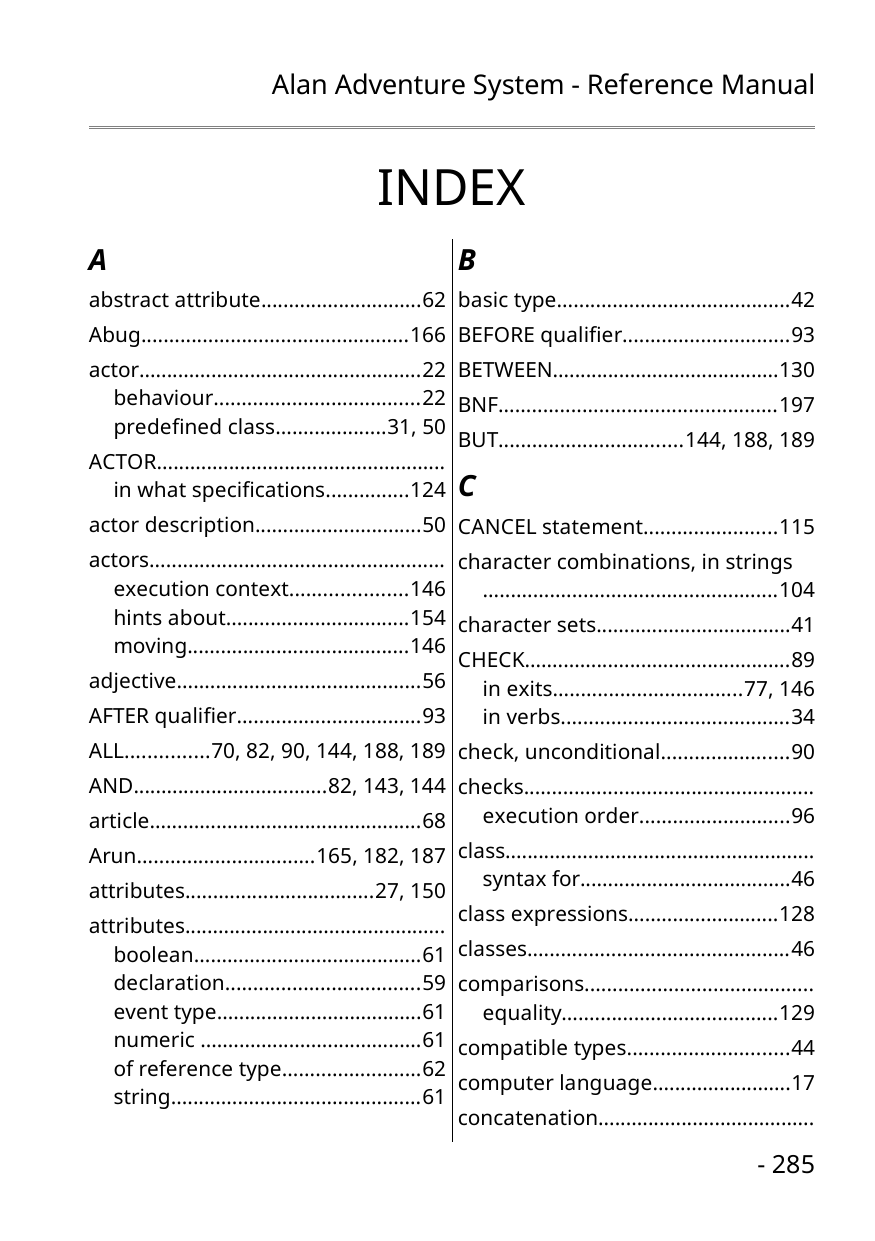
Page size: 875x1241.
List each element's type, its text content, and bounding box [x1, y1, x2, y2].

text behaviour 22 [113, 383, 446, 412]
text basic type 42 [458, 285, 815, 313]
text computer language 17 [458, 1068, 815, 1096]
text event type 61 [113, 997, 446, 1025]
text abstract attribute 62 [88, 285, 446, 313]
text string 61 [113, 1082, 446, 1111]
text hints about 154 [113, 602, 446, 631]
text class expressions 128 [458, 899, 815, 928]
text classes 46 [458, 934, 815, 963]
text article 68 [88, 806, 446, 834]
text actor description 50 [88, 510, 446, 539]
text boolean 61 [113, 939, 446, 968]
text moving 146 [113, 631, 446, 659]
text execution context 146 [113, 574, 446, 602]
text character sets 41 [458, 610, 815, 639]
text CANCEL statement 115 [458, 512, 815, 540]
text AFTER qualifier 93 [88, 701, 446, 729]
text BETWEEN 130 [458, 355, 815, 383]
text character combinations, in strings 104 [458, 547, 815, 604]
text numeric 61 [113, 1025, 446, 1054]
text in exits 77, 146 [482, 674, 815, 702]
text declaration 59 [113, 968, 446, 997]
text Arun 165, 182, 187 [88, 841, 446, 869]
text BUT 144, 188, 189 [458, 425, 815, 453]
text execution order 96 [482, 801, 815, 829]
text compatible types 44 [458, 1033, 815, 1061]
text BNF 197 [458, 390, 815, 418]
text in verbs 34 [482, 702, 815, 731]
text CHECK 89 [458, 645, 815, 674]
text adjective 56 [88, 666, 446, 694]
text attributes 27, 150 [88, 876, 446, 904]
text attributes [88, 911, 446, 939]
text in what specifications 124 [113, 475, 446, 504]
text actor 22 [88, 355, 446, 383]
text actors [88, 545, 446, 574]
text AND 82, 143, 144 [88, 771, 446, 799]
text INDEX [88, 152, 815, 220]
text syntax for 46 [482, 864, 815, 893]
text A [88, 239, 446, 278]
text C [458, 466, 815, 505]
text checks [458, 772, 815, 801]
text of reference type 62 [113, 1054, 446, 1082]
text ALL 70, 82, 90, 144, 188, 189 [88, 736, 446, 764]
text class [458, 836, 815, 864]
text comparisons [458, 969, 815, 998]
text concatenation [458, 1103, 815, 1131]
text BEFORE qualifier 93 [458, 320, 815, 348]
text check, unconditional 90 [458, 737, 815, 766]
text B [458, 239, 815, 278]
text ACTOR [88, 447, 446, 475]
text predefined class 31, 50 [113, 412, 446, 440]
text Abug 166 [88, 320, 446, 348]
text equality 129 [482, 998, 815, 1026]
